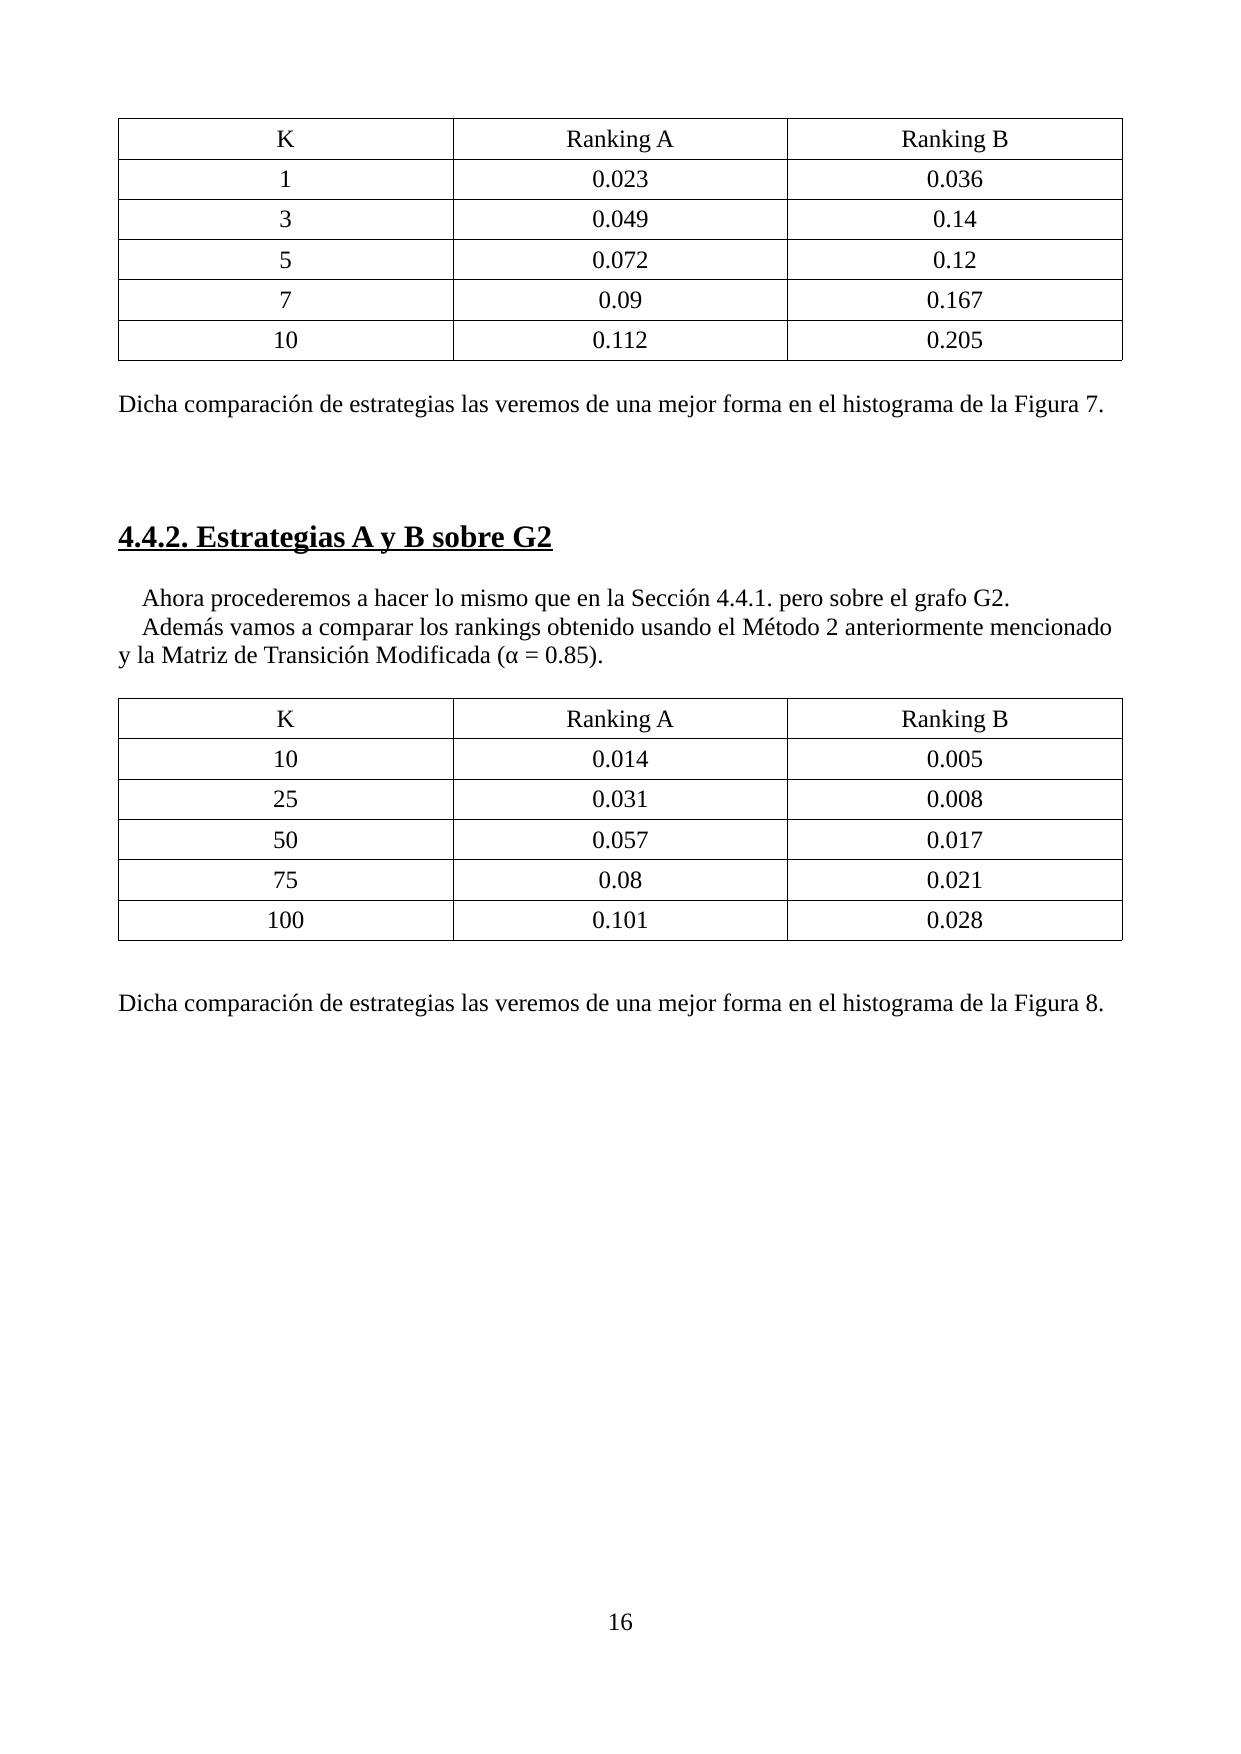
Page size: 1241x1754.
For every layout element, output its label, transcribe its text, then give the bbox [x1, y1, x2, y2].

table_cell 0.112 [454, 321, 787, 360]
table_header Ranking B [788, 119, 1122, 158]
text Dicha comparación de estrategias las veremos de una mejor forma en el histograma de la Figura 7. [118, 389, 1122, 418]
table_cell 5 [119, 240, 453, 279]
table_header Ranking A [454, 699, 787, 738]
text Dicha comparación de estrategias las veremos de una mejor forma en el histograma de la Figura 8. [118, 988, 1122, 1017]
table_cell 0.017 [788, 820, 1122, 859]
table_cell 1 [119, 160, 453, 199]
table_cell 0.205 [788, 321, 1122, 360]
text Ahora procederemos a hacer lo mismo que en la Sección 4.4.1. pero sobre el grafo G2. [118, 583, 1122, 612]
table_cell 25 [119, 780, 453, 819]
table_cell 0.049 [454, 200, 787, 239]
table_cell 10 [119, 739, 453, 778]
table_cell 0.005 [788, 739, 1122, 778]
table_cell 10 [119, 321, 453, 360]
table_cell 0.008 [788, 780, 1122, 819]
table_cell 0.08 [454, 860, 787, 899]
table_cell 0.09 [454, 280, 787, 320]
table_cell 0.031 [454, 780, 787, 819]
text Además vamos a comparar los rankings obtenido usando el Método 2 anteriormente mencionado y la Matriz de Transición Modificada (α = 0.85). [118, 612, 1122, 669]
table_header K [119, 699, 453, 738]
table_cell 0.057 [454, 820, 787, 859]
table_header K [119, 119, 453, 158]
table_cell 0.072 [454, 240, 787, 279]
table_cell 50 [119, 820, 453, 859]
table_cell 75 [119, 860, 453, 899]
table_cell 0.021 [788, 860, 1122, 899]
table_cell 0.036 [788, 160, 1122, 199]
table_cell 0.14 [788, 200, 1122, 239]
table_cell 3 [119, 200, 453, 239]
table_cell 0.014 [454, 739, 787, 778]
table_cell 0.101 [454, 901, 787, 940]
table_header Ranking A [454, 119, 787, 158]
table_cell 0.028 [788, 901, 1122, 940]
table_cell 7 [119, 280, 453, 320]
table_cell 0.167 [788, 280, 1122, 320]
table_cell 0.023 [454, 160, 787, 199]
table_cell 0.12 [788, 240, 1122, 279]
table_header Ranking B [788, 699, 1122, 738]
text 4.4.2. Estrategias A y B sobre G2 [118, 518, 1122, 554]
table_cell 100 [119, 901, 453, 940]
